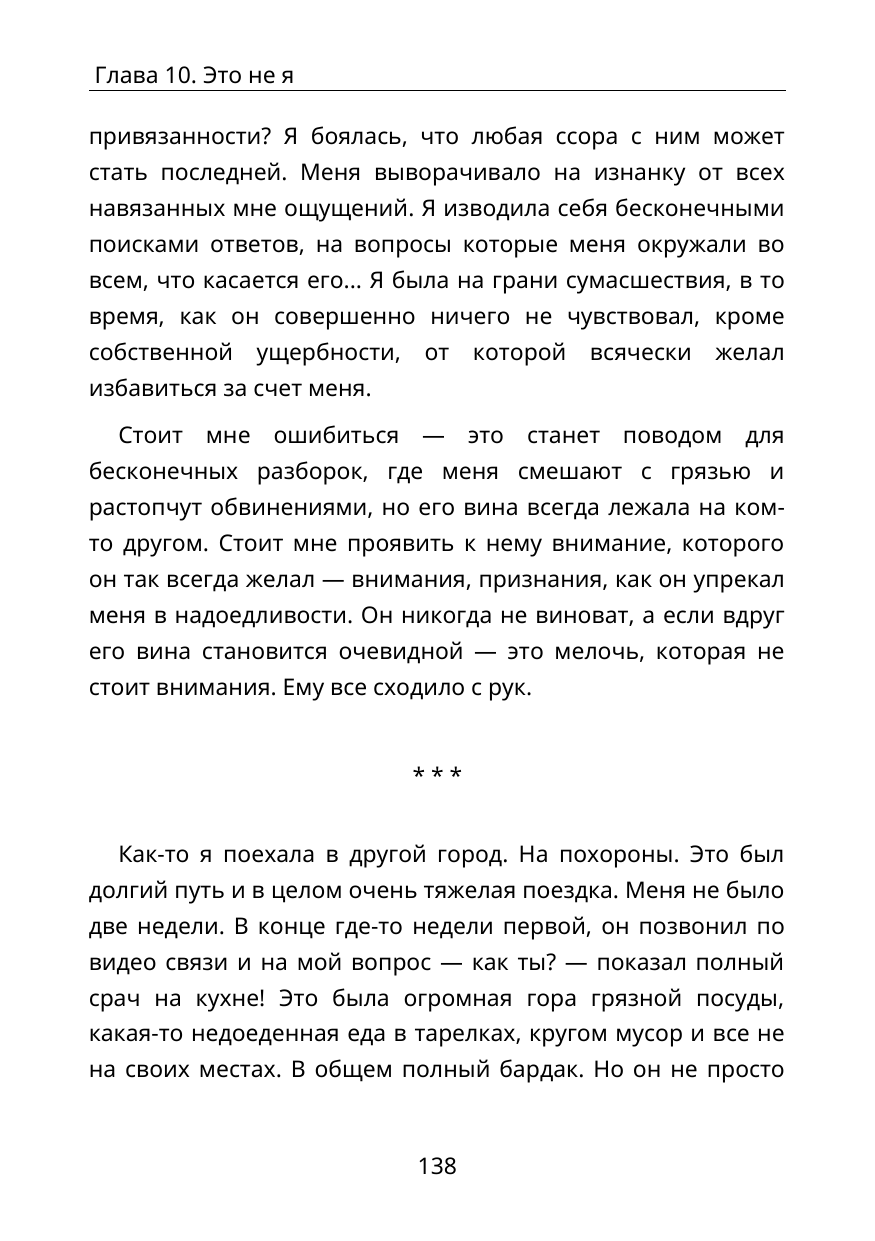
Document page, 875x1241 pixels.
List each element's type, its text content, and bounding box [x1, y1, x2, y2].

text Как-то я поехала в другой город. На похороны. Это был долгий путь и в целом очень тяжелая поездка. Меня не было две недели. В конце где-то недели первой, он позвонил по видео связи и на мой вопрос — как ты? — показал полный срач на кухне! Это была огромная гора грязной посуды, какая-то недоеденная еда в тарелках, кругом мусор и все не на своих местах. В общем полный бардак. Но он не просто [88, 838, 786, 1084]
text Стоит мне ошибиться — это станет поводом для бесконечных разборок, где меня смешают с грязью и растопчут обвинениями, но его вина всегда лежала на ком-то другом. Стоит мне проявить к нему внимание, которого он так всегда желал — внимания, признания, как он упрекал меня в надоедливости. Он никогда не виноват, а если вдруг его вина становится очевидной — это мелочь, которая не стоит внимания. Ему все сходило с рук. [88, 419, 786, 702]
text привязанности? Я боялась, что любая ссора с ним может стать последней. Меня выворачивало на изнанку от всех навязанных мне ощущений. Я изводила себя бесконечными поисками ответов, на вопросы которые меня окружали во всем, что касается его... Я была на грани сумасшествия, в то время, как он совершенно ничего не чувствовал, кроме собственной ущербности, от которой всячески желал избавиться за счет меня. [88, 120, 786, 403]
subtitle * * * [88, 760, 786, 791]
